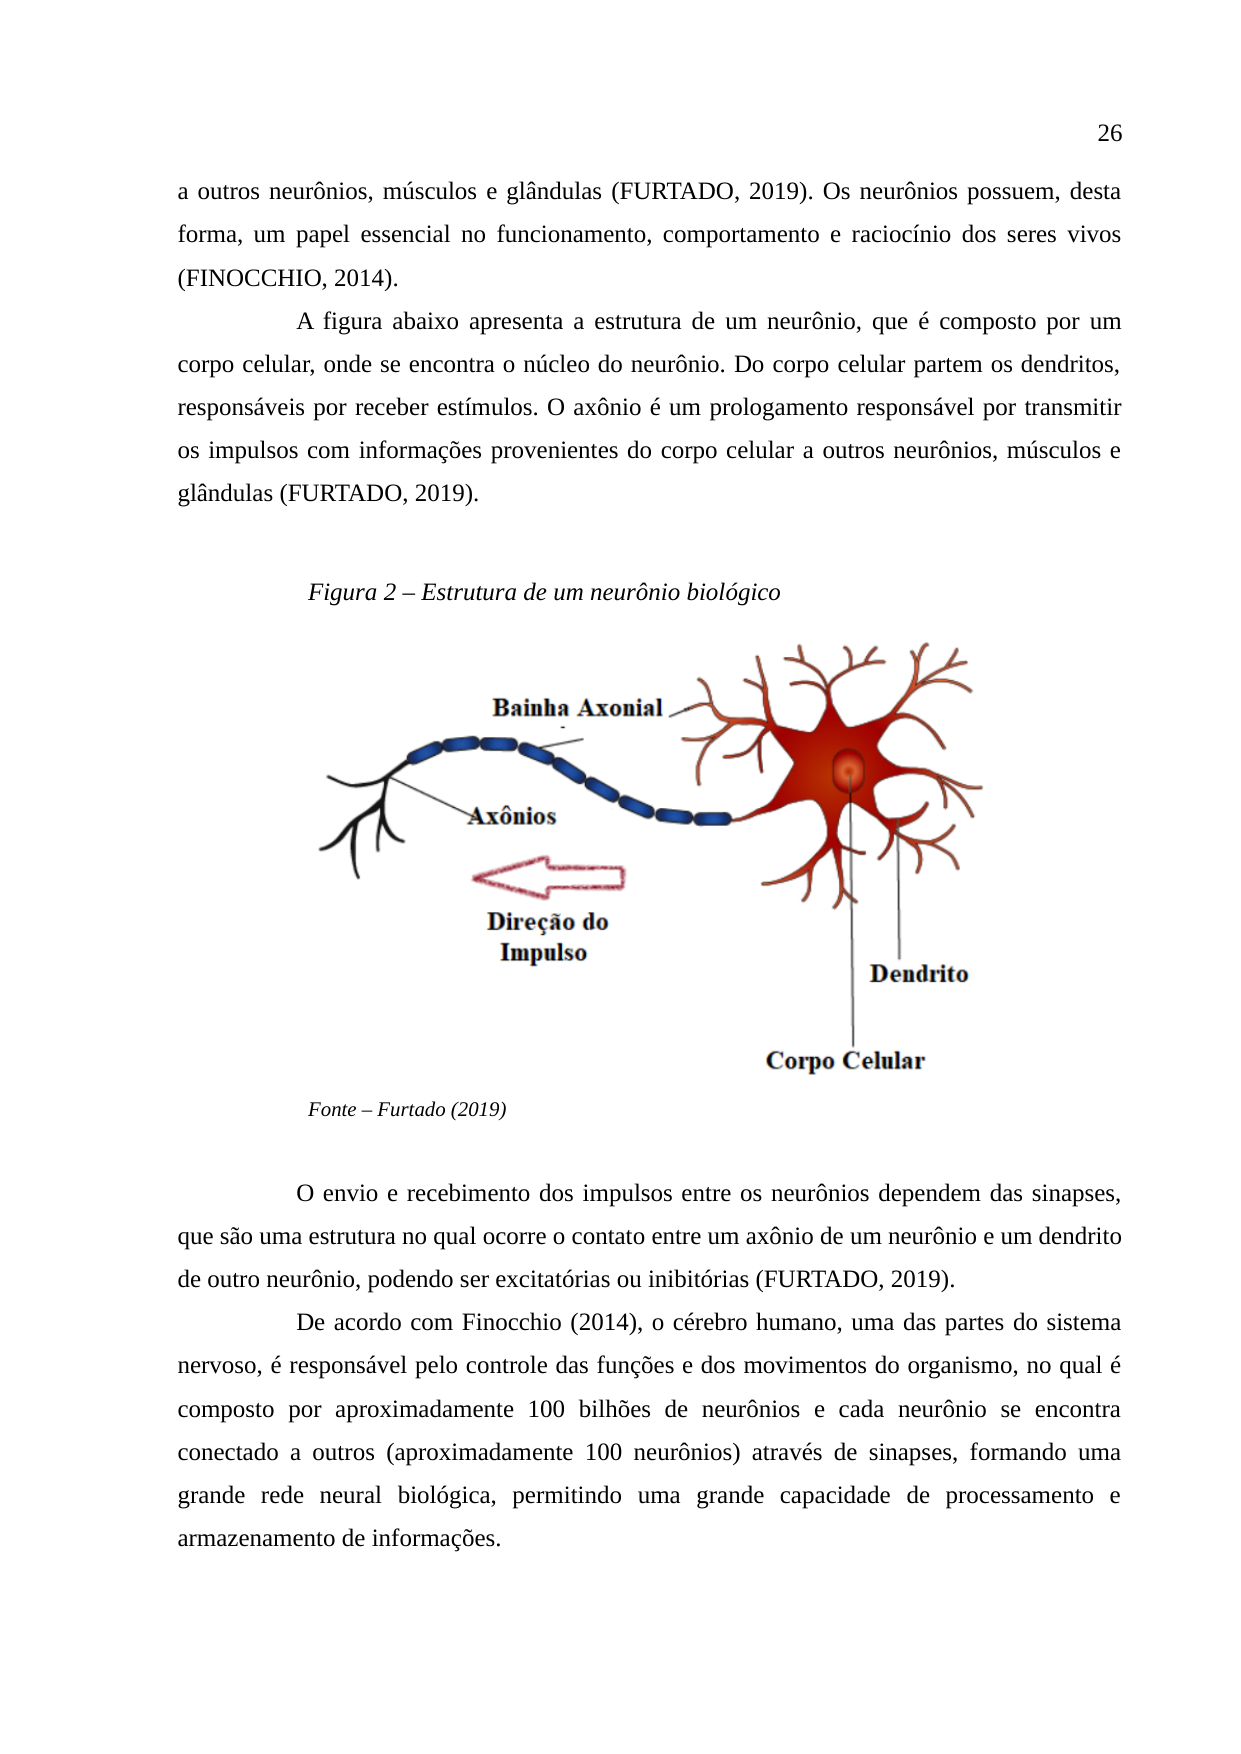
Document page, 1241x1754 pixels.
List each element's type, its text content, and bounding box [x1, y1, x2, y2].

text De acordo com Finocchio (2014), o cérebro humano, uma das partes do sistema nervoso, é responsável pelo controle das funções e dos movimentos do organismo, no qual é composto por aproximadamente 100 bilhões de neurônios e cada neurônio se encontra conectado a outros (aproximadamente 100 neurônios) através de sinapses, formando uma grande rede neural biológica, permitindo uma grande capacidade de processamento e armazenamento de informações. [177, 1307, 1122, 1552]
text Figura 2 – Estrutura de um neurônio biológico [308, 577, 991, 606]
text a outros neurônios, músculos e glândulas (FURTADO, 2019). Os neurônios possuem, desta forma, um papel essencial no funcionamento, comportamento e raciocínio dos seres vivos (FINOCCHIO, 2014). [177, 176, 1122, 291]
text Fonte – Furtado (2019) [308, 1085, 991, 1121]
text A figura abaixo apresenta a estrutura de um neurônio, que é composto por um corpo celular, onde se encontra o núcleo do neurônio. Do corpo celular partem os dendritos, responsáveis por receber estímulos. O axônio é um prologamento responsável por transmitir os impulsos com informações provenientes do corpo celular a outros neurônios, músculos e glândulas (FURTADO, 2019). [177, 306, 1122, 507]
picture [307, 630, 992, 1085]
text O envio e recebimento dos impulsos entre os neurônios dependem das sinapses, que são uma estrutura no qual ocorre o contato entre um axônio de um neurônio e um dendrito de outro neurônio, podendo ser excitatórias ou inibitórias (FURTADO, 2019). [177, 1178, 1122, 1293]
